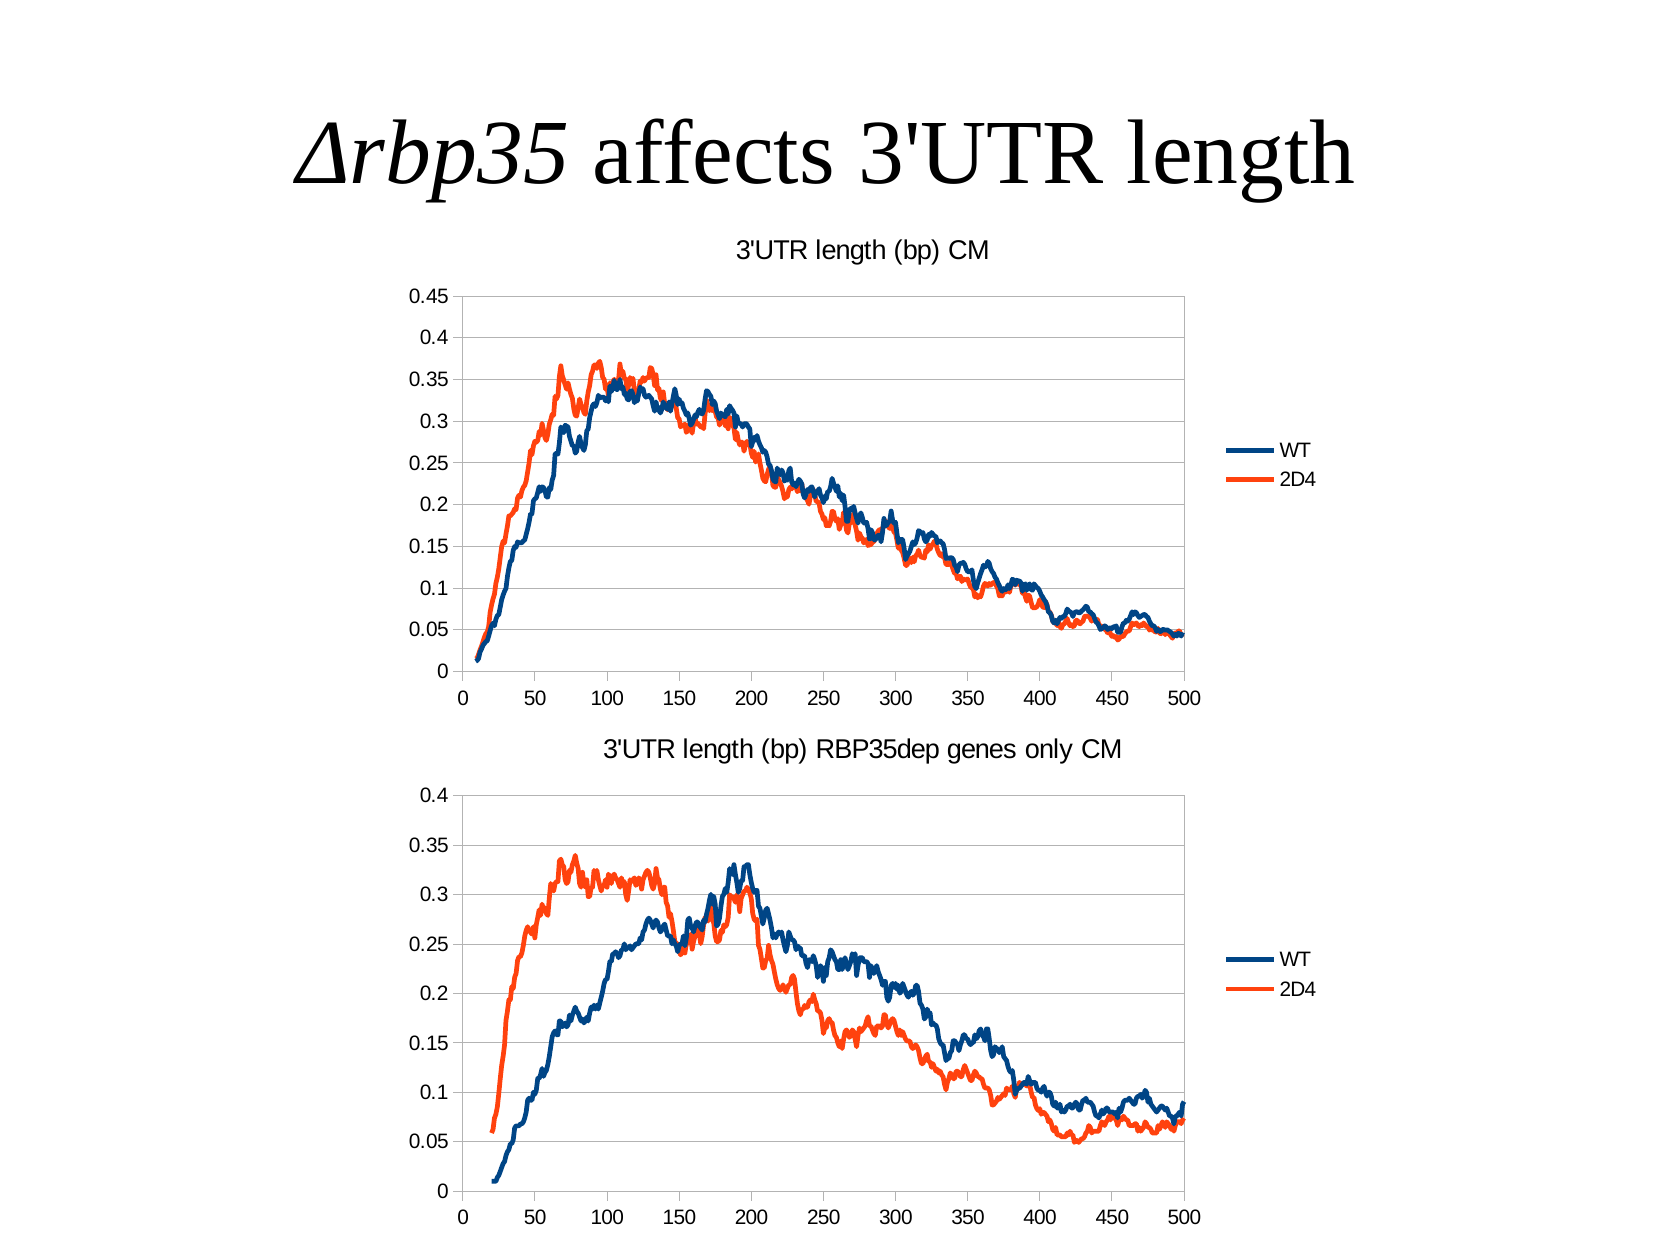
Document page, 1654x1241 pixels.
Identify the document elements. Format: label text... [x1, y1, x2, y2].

title Δrbp35 affects 3'UTR length [82, 49, 1571, 257]
chart [390, 210, 1335, 1241]
